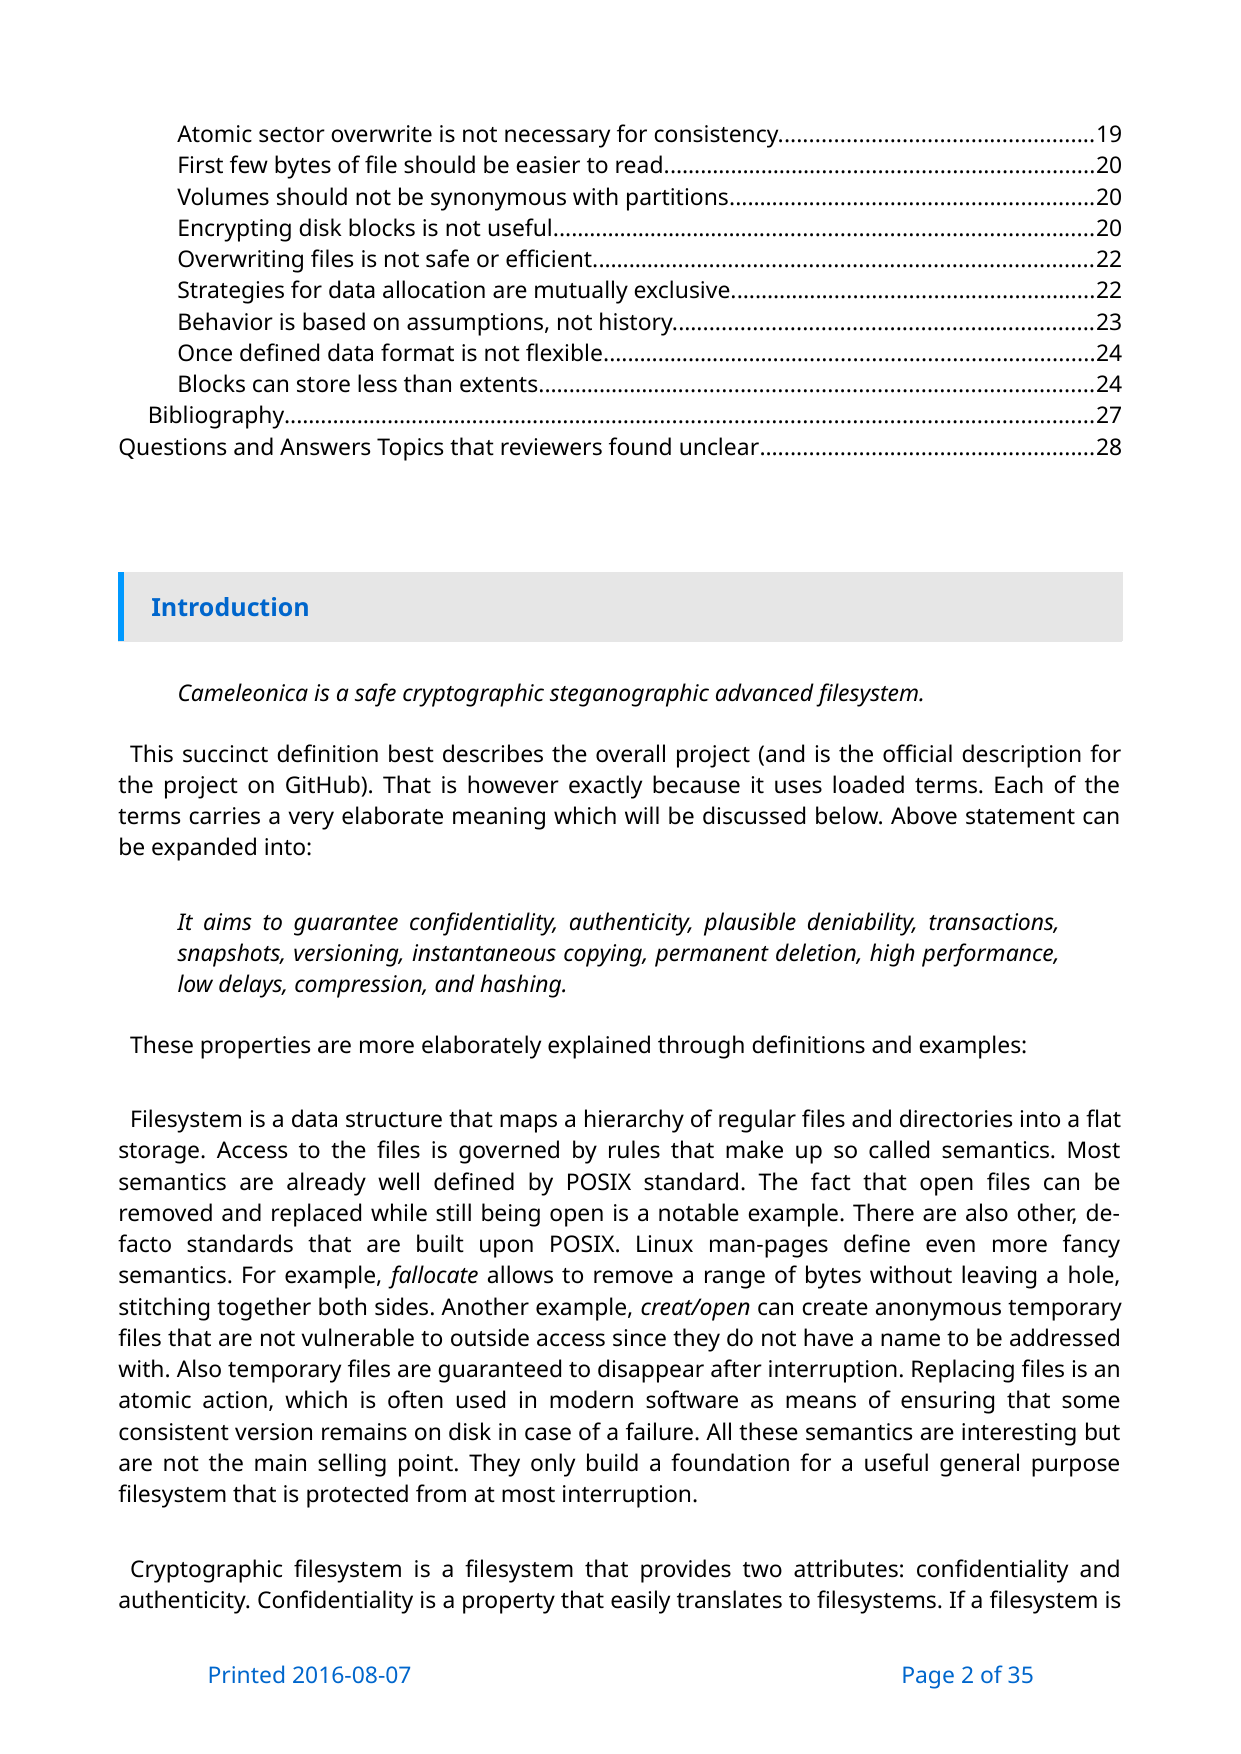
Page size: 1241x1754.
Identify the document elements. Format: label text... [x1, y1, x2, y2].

text Encrypting disk blocks is not useful. 20 [177, 212, 1122, 243]
text This succinct definition best describes the overall project (and is the official description for the project on GitHub). That is however exactly because it uses loaded terms. Each of the terms carries a very elaborate meaning which will be discussed below. Above statement can be expanded into: [118, 737, 1122, 862]
text First few bytes of file should be easier to read. 20 [177, 149, 1122, 181]
text Overwriting files is not safe or efficient. 22 [177, 243, 1122, 274]
text Volumes should not be synonymous with partitions. 20 [177, 181, 1122, 212]
text Questions and Answers Topics that reviewers found unclear 28 [118, 431, 1122, 462]
text It aims to guarantee confidentiality, authenticity, plausible deniability, transactions, snapshots, versioning, instantaneous copying, permanent deletion, high performance, low delays, compression, and hashing. [177, 906, 1063, 999]
text Cameleonica is a safe cryptographic steganographic advanced filesystem. [177, 677, 1063, 708]
text Behavior is based on assumptions, not history. 23 [177, 306, 1122, 337]
text Blocks can store less than extents. 24 [177, 368, 1122, 399]
text Atomic sector overwrite is not necessary for consistency. 19 [177, 118, 1122, 149]
subtitle Introduction [124, 573, 1122, 641]
text Strategies for data allocation are mutually exclusive. 22 [177, 274, 1122, 306]
text Bibliography 27 [148, 399, 1122, 431]
text These properties are more elaborately explained through definitions and examples: [118, 1029, 1122, 1060]
text Once defined data format is not flexible. 24 [177, 337, 1122, 368]
text Cryptographic filesystem is a filesystem that provides two attributes: confidentiality and authenticity. Confidentiality is a property that easily translates to filesystems. If a filesystem is [118, 1553, 1122, 1615]
text Filesystem is a data structure that maps a hierarchy of regular files and directories into a flat storage. Access to the files is governed by rules that make up so called semantics. Most semantics are already well defined by POSIX standard. The fact that open files can be removed and replaced while still being open is a notable example. There are also other, de-facto standards that are built upon POSIX. Linux man-pages define even more fancy semantics. For example, fallocate allows to remove a range of bytes without leaving a hole, stitching together both sides. Another example, creat/open can create anonymous temporary files that are not vulnerable to outside access since they do not have a name to be addressed with. Also temporary files are guaranteed to disappear after interruption. Replacing files is an atomic action, which is often used in modern software as means of ensuring that some consistent version remains on disk in case of a failure. All these semantics are interesting but are not the main selling point. They only build a foundation for a useful general purpose filesystem that is protected from at most interruption. [118, 1103, 1122, 1509]
